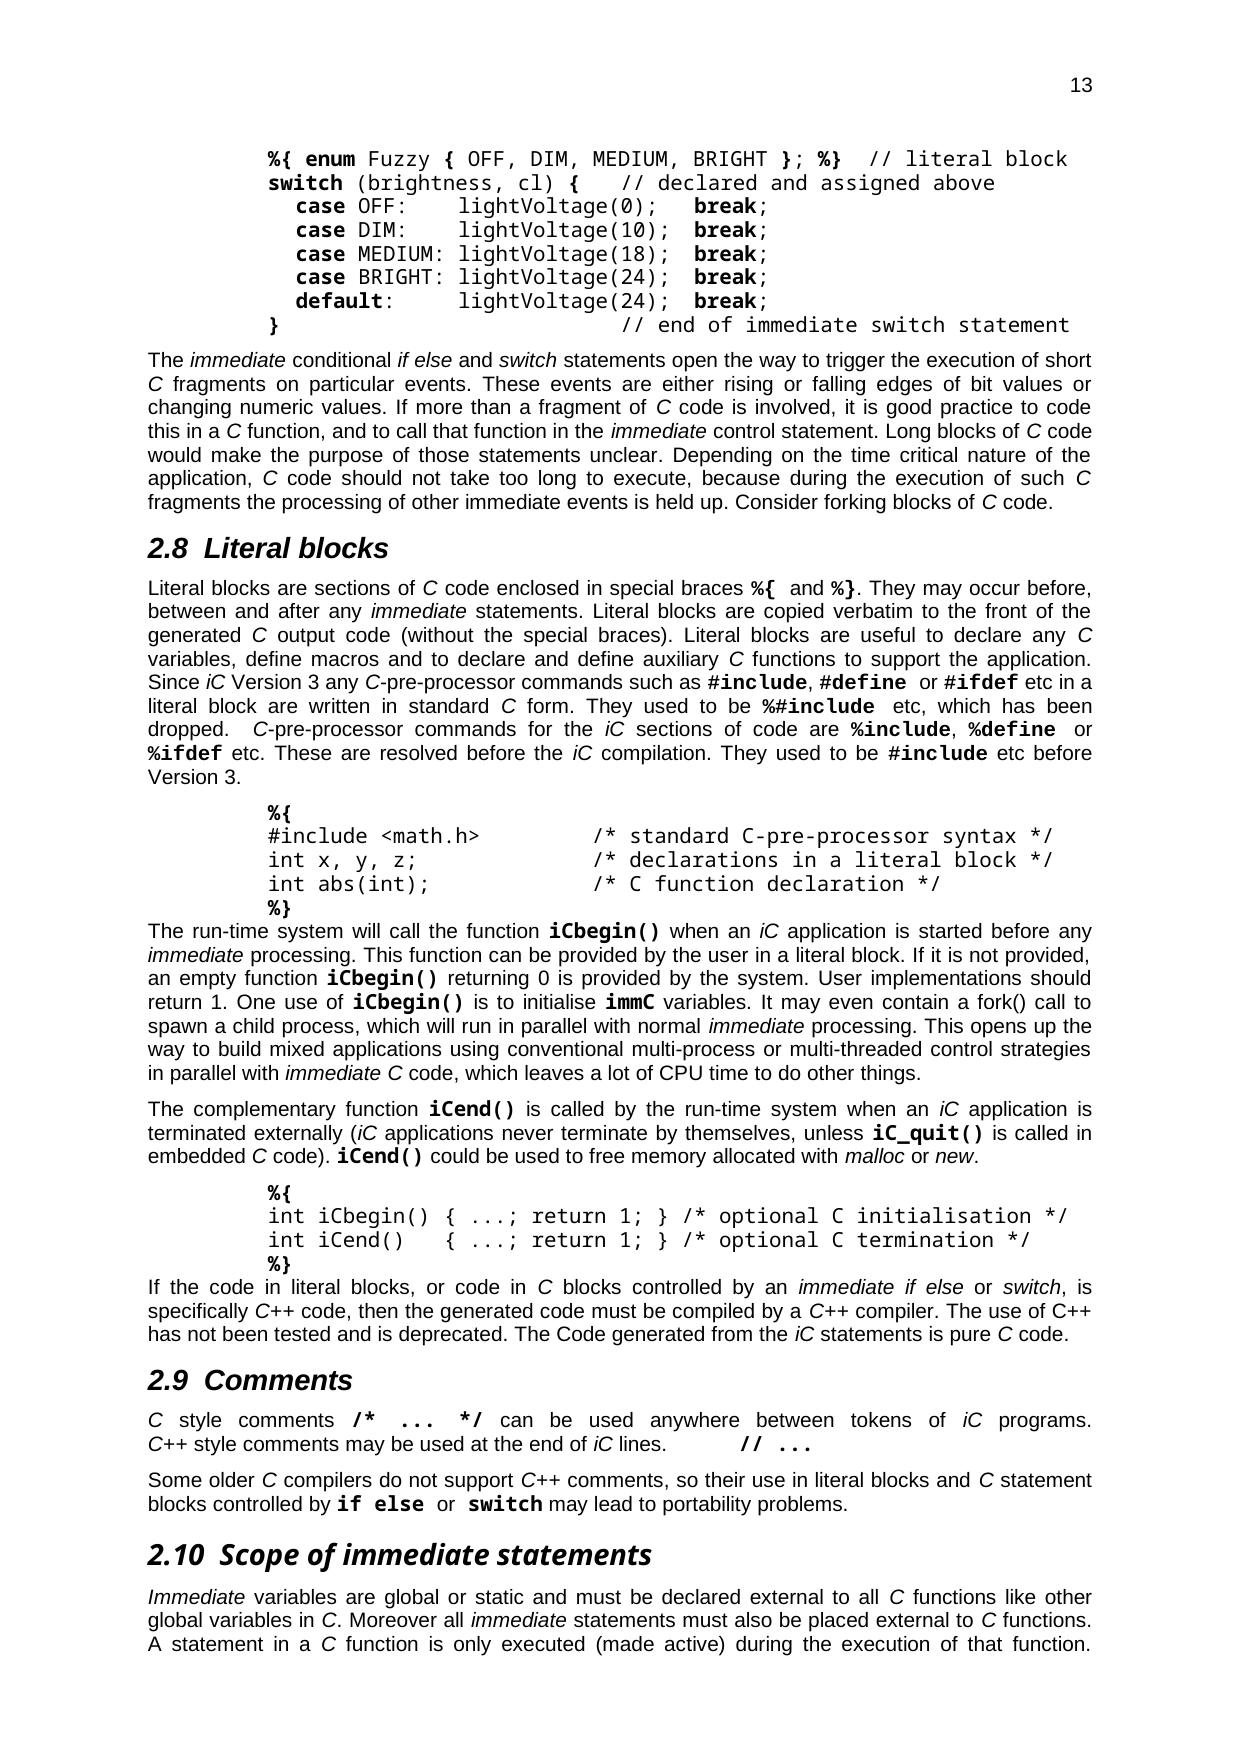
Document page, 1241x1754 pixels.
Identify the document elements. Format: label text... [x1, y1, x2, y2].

text C style comments /* ... */ can be used anywhere between tokens of iC programs. C++ style comments may be used at the end of iC lines. // ... [148, 1409, 1092, 1456]
text The complementary function iCend() is called by the run-time system when an iC application is terminated externally (iC applications never terminate by themselves, unless iC_quit() is called in embedded C code). iCend() could be used to free memory allocated with malloc or new. [148, 1098, 1092, 1169]
text If the code in literal blocks, or code in C blocks controlled by an immediate if else or switch, is specifically C++ code, then the generated code must be compiled by a C++ compiler. The use of C++ has not been tested and is deprecated. The Code generated from the iC statements is pure C code. [148, 1276, 1092, 1347]
text Literal blocks are sections of C code enclosed in special braces %{ and %}. They may occur before, between and after any immediate statements. Literal blocks are copied verbatim to the front of the generated C output code (without the special braces). Literal blocks are useful to declare any C variables, define macros and to declare and define auxiliary C functions to support the application. Since iC Version 3 any C-pre-processor commands such as #include, #define or #ifdef etc in a literal block are written in standard C form. They used to be %#include etc, which has been dropped. C-pre-processor commands for the iC sections of code are %include, %define or %ifdef etc. These are resolved before the iC compilation. They used to be #include etc before Version 3. [148, 576, 1092, 789]
subtitle Literal blocks [148, 532, 1092, 564]
text The immediate conditional if else and switch statements open the way to trigger the execution of short C fragments on particular events. These events are either rising or falling edges of bit values or changing numeric values. If more than a fragment of C code is involved, it is good practice to code this in a C function, and to call that function in the immediate control statement. Long blocks of C code would make the purpose of those statements unclear. Depending on the time critical nature of the application, C code should not take too long to execute, because during the execution of such C fragments the processing of other immediate events is held up. Consider forking blocks of C code. [148, 349, 1092, 514]
text Immediate variables are global or static and must be declared external to all C functions like other global variables in C. Moreover all immediate statements must also be placed external to C functions. A statement in a C function is only executed (made active) during the execution of that function. [148, 1585, 1092, 1656]
text The run-time system will call the function iCbegin() when an iC application is started before any immediate processing. This function can be provided by the user in a literal block. If it is not provided, an empty function iCbegin() returning 0 is provided by the system. User implementations should return 1. One use of iCbegin() is to initialise immC variables. It may even contain a fork() call to spawn a child process, which will run in parallel with normal immediate processing. This opens up the way to build mixed applications using conventional multi-process or multi-threaded control strategies in parallel with immediate C code, which leaves a lot of CPU time to do other things. [148, 920, 1092, 1085]
subtitle Comments [148, 1364, 1092, 1397]
subtitle Scope of immediate statements [148, 1534, 1092, 1574]
text %{ #include <math.h> /* standard C-pre-processor syntax */ int x, y, z; /* declarations in a literal block */ int abs(int); /* C function declaration */ %} [268, 801, 1092, 920]
text %{ enum Fuzzy { OFF, DIM, MEDIUM, BRIGHT }; %} // literal block switch (brightness, cl) { // declared and assigned above case OFF: lightVoltage(0); break; case DIM: lightVoltage(10); break; case MEDIUM: lightVoltage(18); break; case BRIGHT: lightVoltage(24); break; default: lightVoltage(24); break; } // end of immediate switch statement [268, 148, 1092, 337]
text %{ int iCbegin() { ...; return 1; } /* optional C initialisation */ int iCend() { ...; return 1; } /* optional C termination */ %} [268, 1181, 1092, 1276]
text Some older C compilers do not support C++ comments, so their use in literal blocks and C statement blocks controlled by if else or switch may lead to portability problems. [148, 1468, 1092, 1516]
